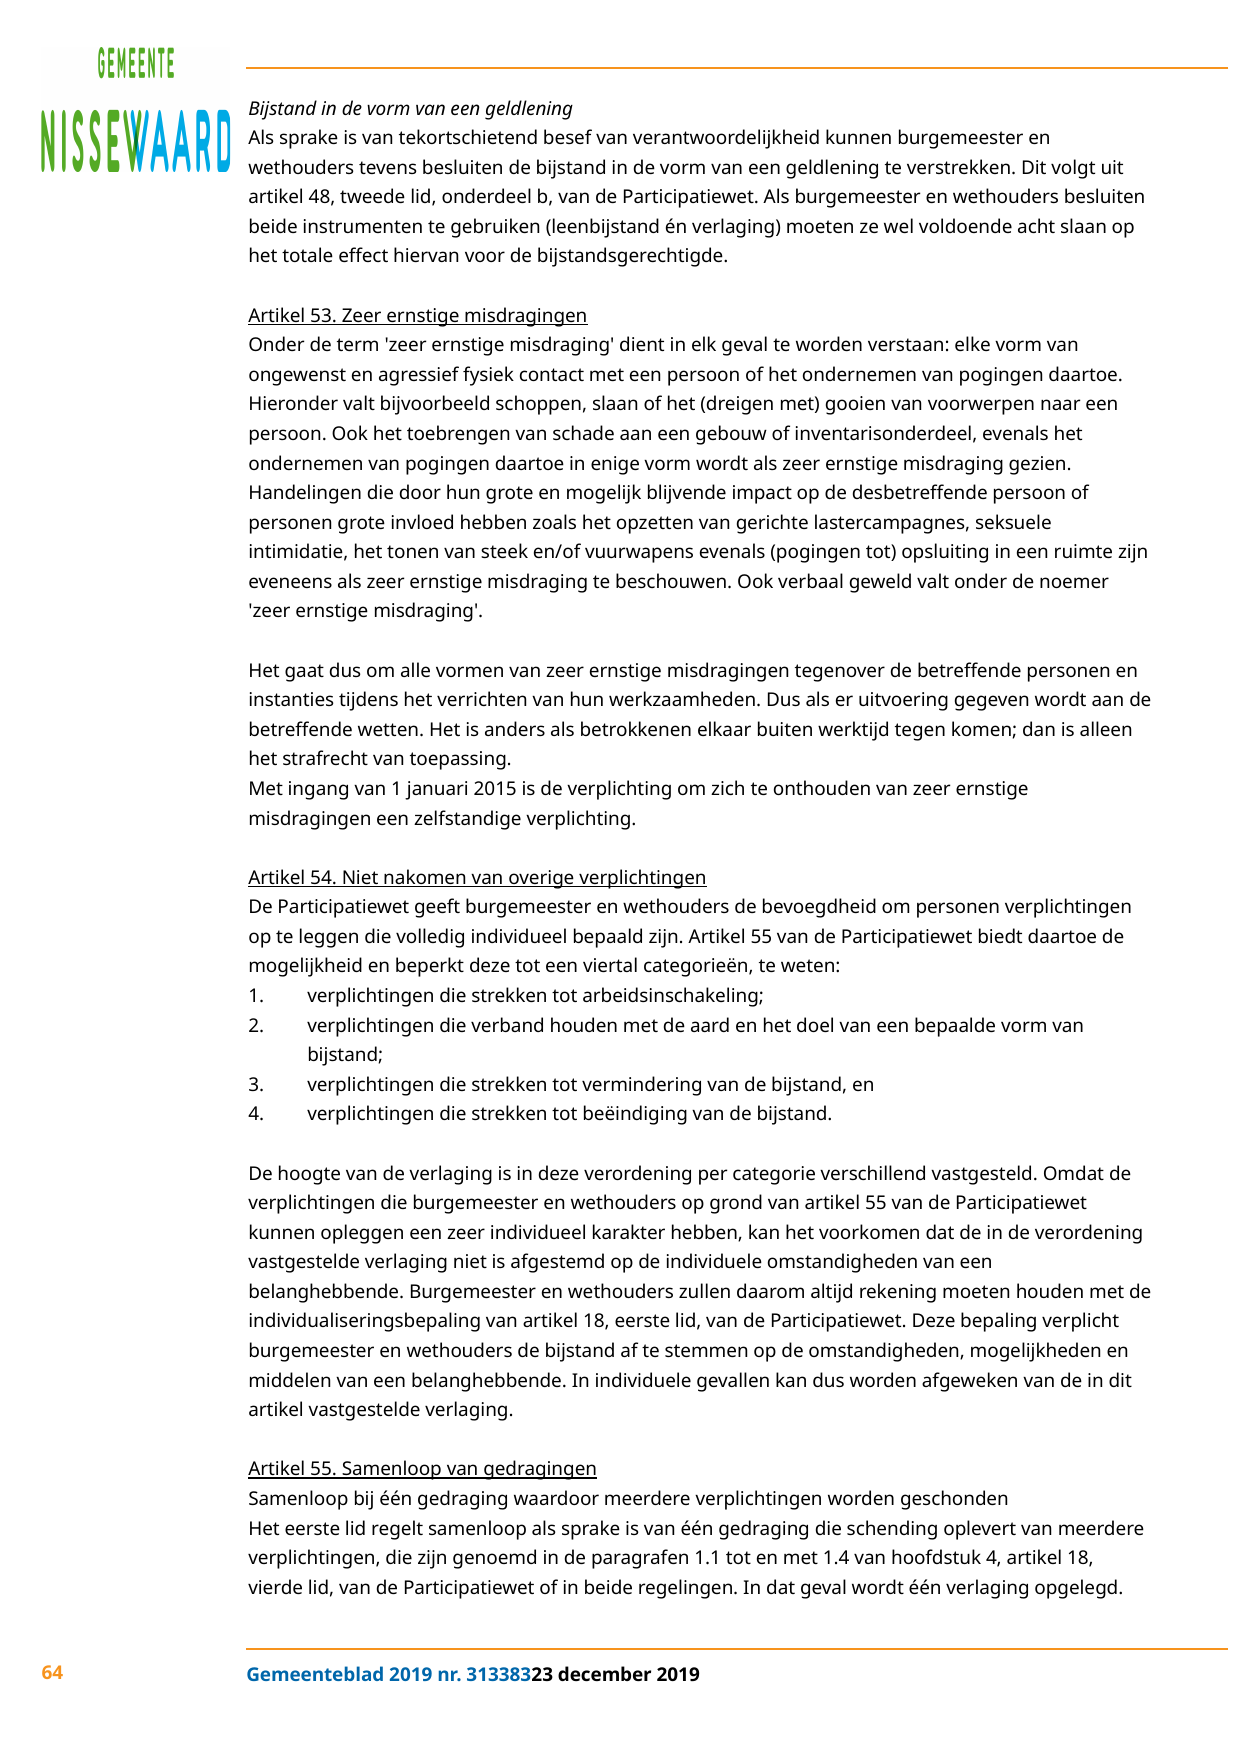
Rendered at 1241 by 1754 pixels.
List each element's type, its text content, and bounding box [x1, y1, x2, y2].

list verplichtingen die strekken tot arbeidsinschakeling; [248, 982, 1152, 1008]
text Bijstand in de vorm van een geldlening [248, 95, 1152, 121]
text Onder de term 'zeer ernstige misdraging' dient in elk geval te worden verstaan: elke vorm van ongewenst en agressief fysiek contact met een persoon of het ondernemen van pogingen daartoe. Hieronder valt bijvoorbeeld schoppen, slaan of het (dreigen met) gooien van voorwerpen naar een persoon. Ook het toebrengen van schade aan een gebouw of inventarisonderdeel, evenals het ondernemen van pogingen daartoe in enige vorm wordt als zeer ernstige misdraging gezien. Handelingen die door hun grote en mogelijk blijvende impact op de desbetreffende persoon of personen grote invloed hebben zoals het opzetten van gerichte lastercampagnes, seksuele intimidatie, het tonen van steek en/of vuurwapens evenals (pogingen tot) opsluiting in een ruimte zijn eveneens als zeer ernstige misdraging te beschouwen. Ook verbaal geweld valt onder de noemer 'zeer ernstige misdraging'. [248, 331, 1152, 623]
text Artikel 54. Niet nakomen van overige verplichtingen [248, 864, 1152, 890]
picture [176, 157, 187, 172]
text Het gaat dus om alle vormen van zeer ernstige misdragingen tegenover de betreffende personen en instanties tijdens het verrichten van hun werkzaamheden. Dus als er uitvoering gegeven wordt aan de betreffende wetten. Het is anders als betrokkenen elkaar buiten werktijd tegen komen; dan is alleen het strafrecht van toepassing. [248, 657, 1152, 771]
list verplichtingen die strekken tot beëindiging van de bijstand. [248, 1101, 1152, 1126]
text De Participatiewet geeft burgemeester en wethouders de bevoegdheid om personen verplichtingen op te leggen die volledig individueel bepaald zijn. Artikel 55 van de Participatiewet biedt daartoe de mogelijkheid en beperkt deze tot een viertal categorieën, te weten: [248, 893, 1152, 978]
text Het eerste lid regelt samenloop als sprake is van één gedraging die schending oplevert van meerdere verplichtingen, die zijn genoemd in de paragrafen 1.1 tot en met 1.4 van hoofdstuk 4, artikel 18, vierde lid, van de Participatiewet of in beide regelingen. In dat geval wordt één verlaging opgelegd. [248, 1515, 1152, 1600]
picture [41, 47, 231, 172]
text Artikel 53. Zeer ernstige misdragingen [248, 302, 1152, 328]
list verplichtingen die verband houden met de aard en het doel van een bepaalde vorm van bijstand; [248, 1012, 1152, 1067]
text De hoogte van de verlaging is in deze verordening per categorie verschillend vastgesteld. Omdat de verplichtingen die burgemeester en wethouders op grond van artikel 55 van de Participatiewet kunnen opleggen een zeer individueel karakter hebben, kan het voorkomen dat de in de verordening vastgestelde verlaging niet is afgestemd op de individuele omstandigheden van een belanghebbende. Burgemeester en wethouders zullen daarom altijd rekening moeten houden met de individualiseringsbepaling van artikel 18, eerste lid, van de Participatiewet. Deze bepaling verplicht burgemeester en wethouders de bijstand af te stemmen op de omstandigheden, mogelijkheden en middelen van een belanghebbende. In individuele gevallen kan dus worden afgeweken van de in dit artikel vastgestelde verlaging. [248, 1160, 1152, 1422]
text Samenloop bij één gedraging waardoor meerdere verplichtingen worden geschonden [248, 1485, 1152, 1511]
text Met ingang van 1 januari 2015 is de verplichting om zich te onthouden van zeer ernstige misdragingen een zelfstandige verplichting. [248, 775, 1152, 831]
picture [201, 122, 206, 138]
text Als sprake is van tekortschietend besef van verantwoordelijkheid kunnen burgemeester en wethouders tevens besluiten de bijstand in de vorm van een geldlening te verstrekken. Dit volgt uit artikel 48, tweede lid, onderdeel b, van de Participatiewet. Als burgemeester en wethouders besluiten beide instrumenten te gebruiken (leenbijstand én verlaging) moeten ze wel voldoende acht slaan op het totale effect hiervan voor de bijstandsgerechtigde. [248, 124, 1152, 268]
picture [222, 122, 227, 160]
picture [200, 151, 206, 172]
list verplichtingen die strekken tot vermindering van de bijstand, en [248, 1071, 1152, 1097]
picture [154, 157, 165, 172]
text Artikel 55. Samenloop van gedragingen [248, 1456, 1152, 1481]
